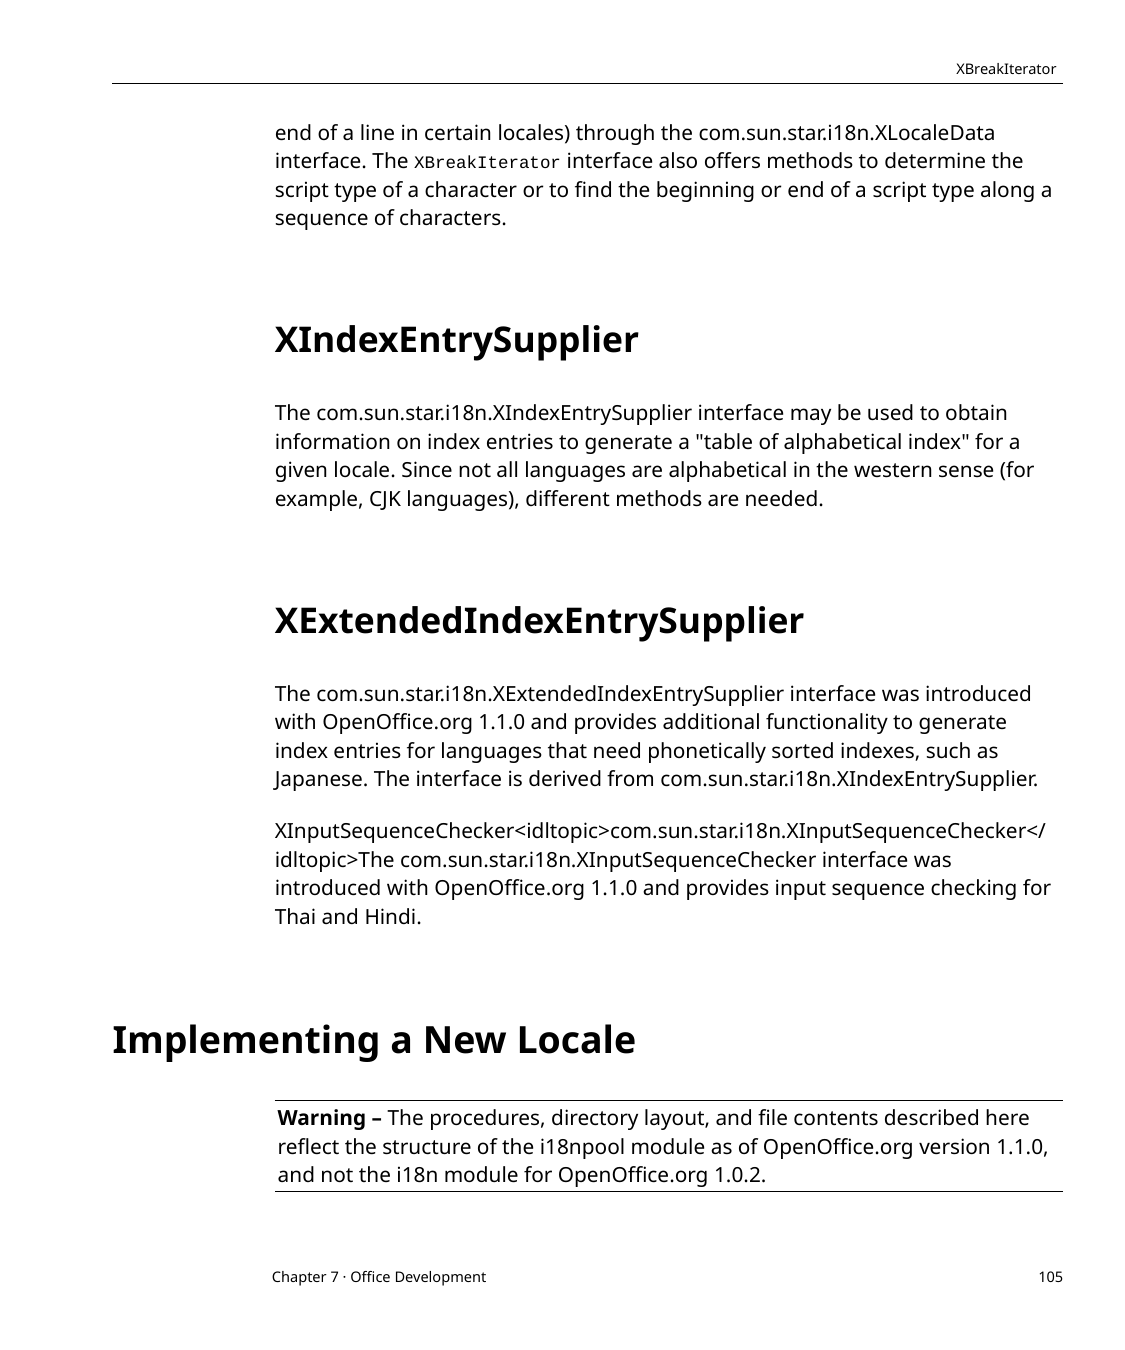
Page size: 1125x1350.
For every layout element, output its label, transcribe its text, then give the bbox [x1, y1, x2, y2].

subtitle XIndexEntrySupplier [274, 315, 1063, 363]
text The com.sun.star.i18n.XExtendedIndexEntrySupplier interface was introduced with OpenOffice.org 1.1.0 and provides additional functionality to generate index entries for languages that need phonetically sorted indexes, such as Japanese. The interface is derived from com.sun.star.i18n.XIndexEntrySupplier. [274, 679, 1063, 793]
text The com.sun.star.i18n.XIndexEntrySupplier interface may be used to obtain information on index entries to generate a "table of alphabetical index" for a given locale. Since not all languages are alphabetical in the western sense (for example, CJK languages), different methods are needed. [274, 398, 1063, 512]
text XInputSequenceChecker<idltopic>com.sun.star.i18n.XInputSequenceChecker</idltopic>The com.sun.star.i18n.XInputSequenceChecker interface was introduced with OpenOffice.org 1.1.0 and provides input sequence checking for Thai and Hindi. [274, 817, 1063, 930]
subtitle Implementing a New Locale [112, 1013, 1063, 1064]
text end of a line in certain locales) through the com.sun.star.i18n.XLocaleData interface. The XBreakIterator interface also offers methods to determine the script type of a character or to find the beginning or end of a script type along a sequence of characters. [274, 118, 1063, 232]
subtitle XExtendedIndexEntrySupplier [274, 595, 1063, 643]
list The procedures, directory layout, and file contents described here reflect the structure of the i18npool module as of OpenOffice.org version 1.1.0, and not the i18n module for OpenOffice.org 1.0.2. [274, 1101, 1063, 1192]
